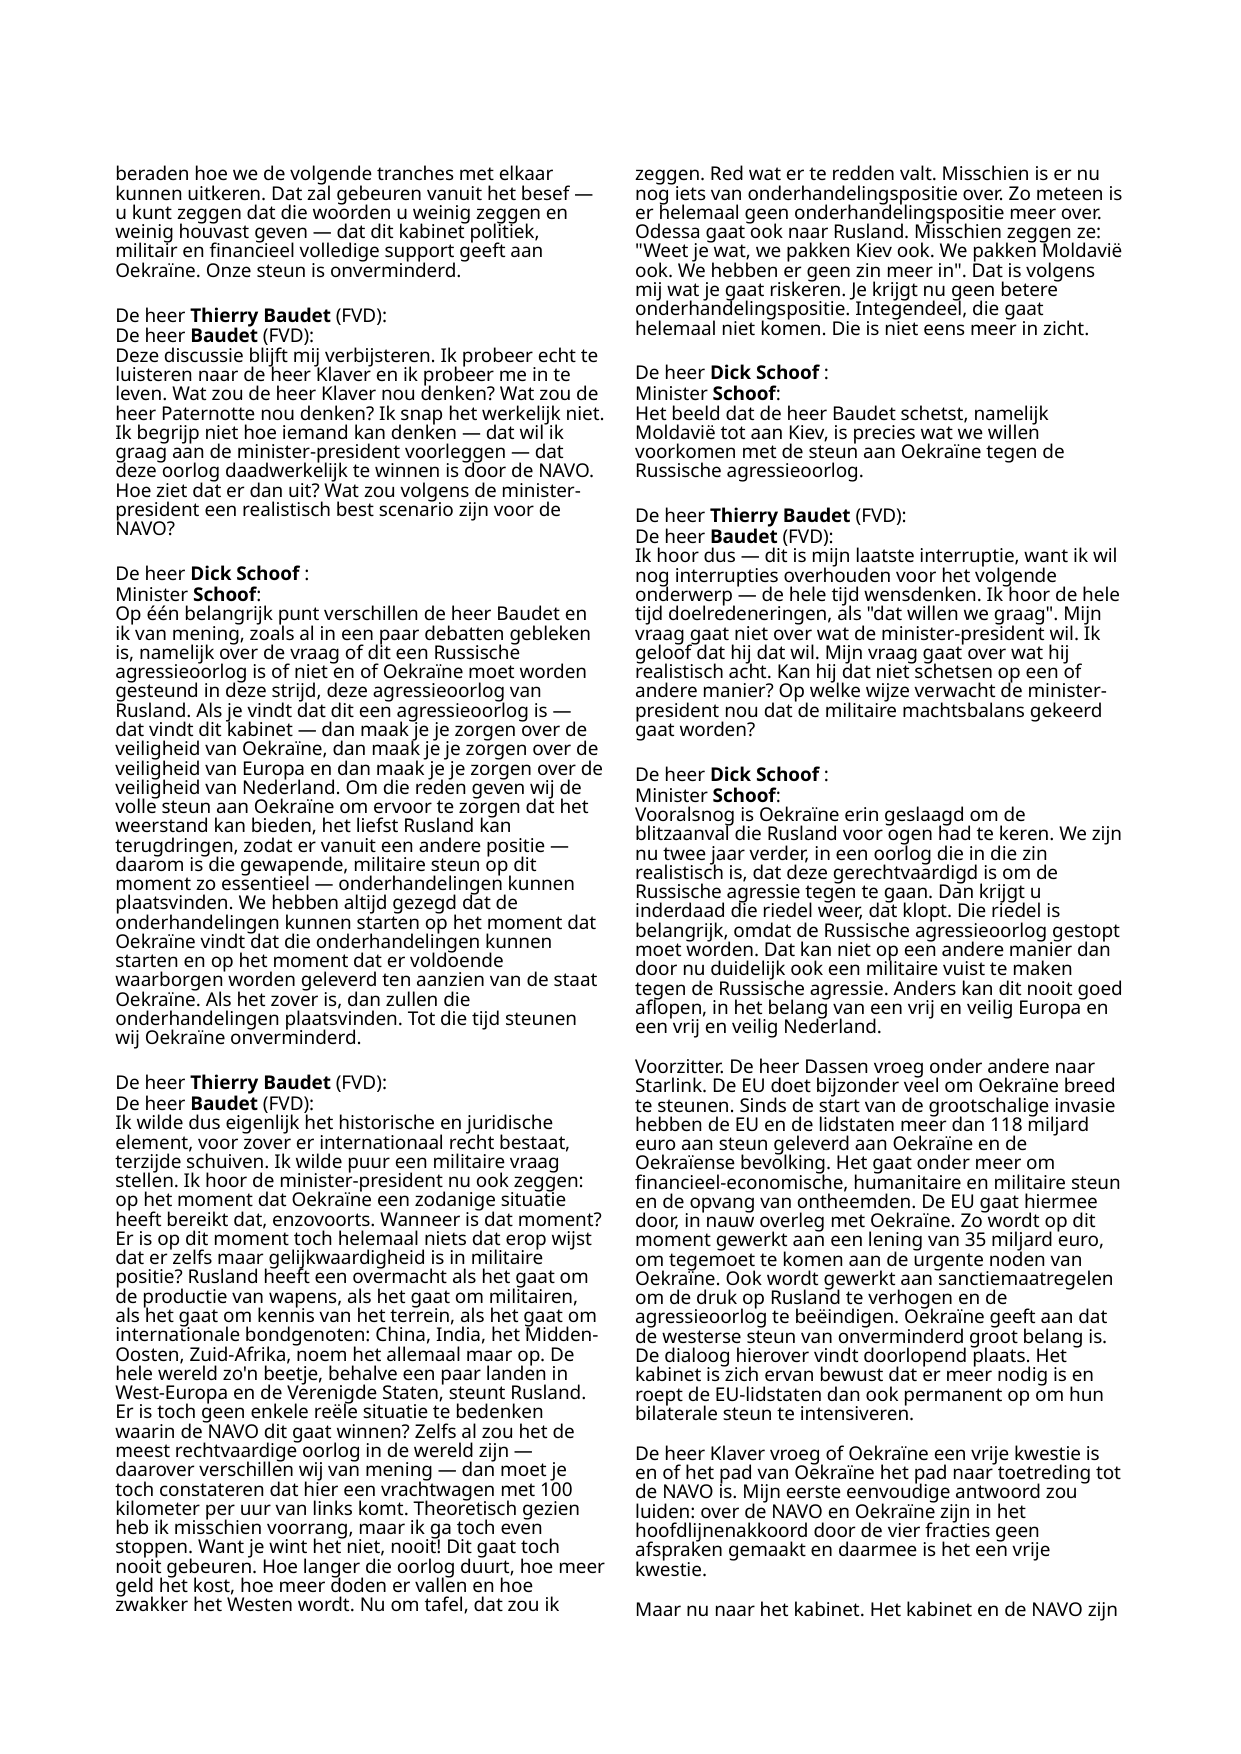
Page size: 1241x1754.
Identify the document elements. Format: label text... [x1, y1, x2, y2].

text Voorzitter. De heer Dassen vroeg onder andere naar Starlink. De EU doet bijzonder veel om Oekraïne breed te steunen. Sinds de start van de grootschalige invasie hebben de EU en de lidstaten meer dan 118 miljard euro aan steun geleverd aan Oekraïne en de Oekraïense bevolking. Het gaat onder meer om financieel-economische, humanitaire en militaire steun en de opvang van ontheemden. De EU gaat hiermee door, in nauw overleg met Oekraïne. Zo wordt op dit moment gewerkt aan een lening van 35 miljard euro, om tegemoet te komen aan de urgente noden van Oekraïne. Ook wordt gewerkt aan sanctiemaatregelen om de druk op Rusland te verhogen en de agressieoorlog te beëindigen. Oekraïne geeft aan dat de westerse steun van onverminderd groot belang is. De dialoog hierover vindt doorlopend plaats. Het kabinet is zich ervan bewust dat er meer nodig is en roept de EU-lidstaten dan ook permanent op om hun bilaterale steun te intensiveren. [635, 1058, 1125, 1424]
text Minister Schoof: [635, 787, 1125, 806]
text De heer Klaver vroeg of Oekraïne een vrije kwestie is en of het pad van Oekraïne het pad naar toetreding tot de NAVO is. Mijn eerste eenvoudige antwoord zou luiden: over de NAVO en Oekraïne zijn in het hoofdlijnenakkoord door de vier fracties geen afspraken gemaakt en daarmee is het een vrije kwestie. [635, 1445, 1125, 1580]
text Maar nu naar het kabinet. Het kabinet en de NAVO zijn [635, 1601, 1125, 1620]
text De heer Dick Schoof : [635, 761, 1125, 787]
text De heer Baudet (FVD): [635, 528, 1125, 547]
text beraden hoe we de volgende tranches met elkaar kunnen uitkeren. Dat zal gebeuren vanuit het besef — u kunt zeggen dat die woorden u weinig zeggen en weinig houvast geven — dat dit kabinet politiek, militair en financieel volledige support geeft aan Oekraïne. Onze steun is onverminderd. [115, 165, 605, 281]
text zeggen. Red wat er te redden valt. Misschien is er nu nog iets van onderhandelingspositie over. Zo meteen is er helemaal geen onderhandelingspositie meer over. Odessa gaat ook naar Rusland. Misschien zeggen ze: "Weet je wat, we pakken Kiev ook. We pakken Moldavië ook. We hebben er geen zin meer in". Dat is volgens mij wat je gaat riskeren. Je krijgt nu geen betere onderhandelingspositie. Integendeel, die gaat helemaal niet komen. Die is niet eens meer in zicht. [635, 165, 1125, 339]
text De heer Baudet (FVD): [115, 1095, 605, 1114]
text Deze discussie blijft mij verbijsteren. Ik probeer echt te luisteren naar de heer Klaver en ik probeer me in te leven. Wat zou de heer Klaver nou denken? Wat zou de heer Paternotte nou denken? Ik snap het werkelijk niet. Ik begrijp niet hoe iemand kan denken — dat wil ik graag aan de minister-president voorleggen — dat deze oorlog daadwerkelijk te winnen is door de NAVO. Hoe ziet dat er dan uit? Wat zou volgens de minister-president een realistisch best scenario zijn voor de NAVO? [115, 347, 605, 539]
text Op één belangrijk punt verschillen de heer Baudet en ik van mening, zoals al in een paar debatten gebleken is, namelijk over de vraag of dit een Russische agressieoorlog is of niet en of Oekraïne moet worden gesteund in deze strijd, deze agressieoorlog van Rusland. Als je vindt dat dit een agressieoorlog is — dat vindt dit kabinet — dan maak je je zorgen over de veiligheid van Oekraïne, dan maak je je zorgen over de veiligheid van Europa en dan maak je je zorgen over de veiligheid van Nederland. Om die reden geven wij de volle steun aan Oekraïne om ervoor te zorgen dat het weerstand kan bieden, het liefst Rusland kan terugdringen, zodat er vanuit een andere positie — daarom is die gewapende, militaire steun op dit moment zo essentieel — onderhandelingen kunnen plaatsvinden. We hebben altijd gezegd dat de onderhandelingen kunnen starten op het moment dat Oekraïne vindt dat die onderhandelingen kunnen starten en op het moment dat er voldoende waarborgen worden geleverd ten aanzien van de staat Oekraïne. Als het zover is, dan zullen die onderhandelingen plaatsvinden. Tot die tijd steunen wij Oekraïne onverminderd. [115, 605, 605, 1048]
text Het beeld dat de heer Baudet schetst, namelijk Moldavië tot aan Kiev, is precies wat we willen voorkomen met de steun aan Oekraïne tegen de Russische agressieoorlog. [635, 404, 1125, 482]
text Vooralsnog is Oekraïne erin geslaagd om de blitzaanval die Rusland voor ogen had te keren. We zijn nu twee jaar verder, in een oorlog die in die zin realistisch is, dat deze gerechtvaardigd is om de Russische agressie tegen te gaan. Dan krijgt u inderdaad die riedel weer, dat klopt. Die riedel is belangrijk, omdat de Russische agressieoorlog gestopt moet worden. Dat kan niet op een andere manier dan door nu duidelijk ook een militaire vuist te maken tegen de Russische agressie. Anders kan dit nooit goed aflopen, in het belang van een vrij en veilig Europa en een vrij en veilig Nederland. [635, 806, 1125, 1037]
text Minister Schoof: [115, 586, 605, 605]
text De heer Dick Schoof : [635, 359, 1125, 385]
text De heer Thierry Baudet (FVD): [115, 302, 605, 327]
text Ik wilde dus eigenlijk het historische en juridische element, voor zover er internationaal recht bestaat, terzijde schuiven. Ik wilde puur een militaire vraag stellen. Ik hoor de minister-president nu ook zeggen: op het moment dat Oekraïne een zodanige situatie heeft bereikt dat, enzovoorts. Wanneer is dat moment? Er is op dit moment toch helemaal niets dat erop wijst dat er zelfs maar gelijkwaardigheid is in militaire positie? Rusland heeft een overmacht als het gaat om de productie van wapens, als het gaat om militairen, als het gaat om kennis van het terrein, als het gaat om internationale bondgenoten: China, India, het Midden-Oosten, Zuid-Afrika, noem het allemaal maar op. De hele wereld zo'n beetje, behalve een paar landen in West-Europa en de Verenigde Staten, steunt Rusland. Er is toch geen enkele reële situatie te bedenken waarin de NAVO dit gaat winnen? Zelfs al zou het de meest rechtvaardige oorlog in de wereld zijn — daarover verschillen wij van mening — dan moet je toch constateren dat hier een vrachtwagen met 100 kilometer per uur van links komt. Theoretisch gezien heb ik misschien voorrang, maar ik ga toch even stoppen. Want je wint het niet, nooit! Dit gaat toch nooit gebeuren. Hoe langer die oorlog duurt, hoe meer geld het kost, hoe meer doden er vallen en hoe zwakker het Westen wordt. Nu om tafel, dat zou ik [115, 1114, 605, 1615]
text De heer Thierry Baudet (FVD): [635, 502, 1125, 528]
text De heer Baudet (FVD): [115, 327, 605, 347]
text De heer Thierry Baudet (FVD): [115, 1069, 605, 1095]
text Ik hoor dus — dit is mijn laatste interruptie, want ik wil nog interrupties overhouden voor het volgende onderwerp — de hele tijd wensdenken. Ik hoor de hele tijd doelredeneringen, als "dat willen we graag". Mijn vraag gaat niet over wat de minister-president wil. Ik geloof dat hij dat wil. Mijn vraag gaat over wat hij realistisch acht. Kan hij dat niet schetsen op een of andere manier? Op welke wijze verwacht de minister-president nou dat de militaire machtsbalans gekeerd gaat worden? [635, 547, 1125, 740]
text Minister Schoof: [635, 385, 1125, 404]
text De heer Dick Schoof : [115, 560, 605, 586]
